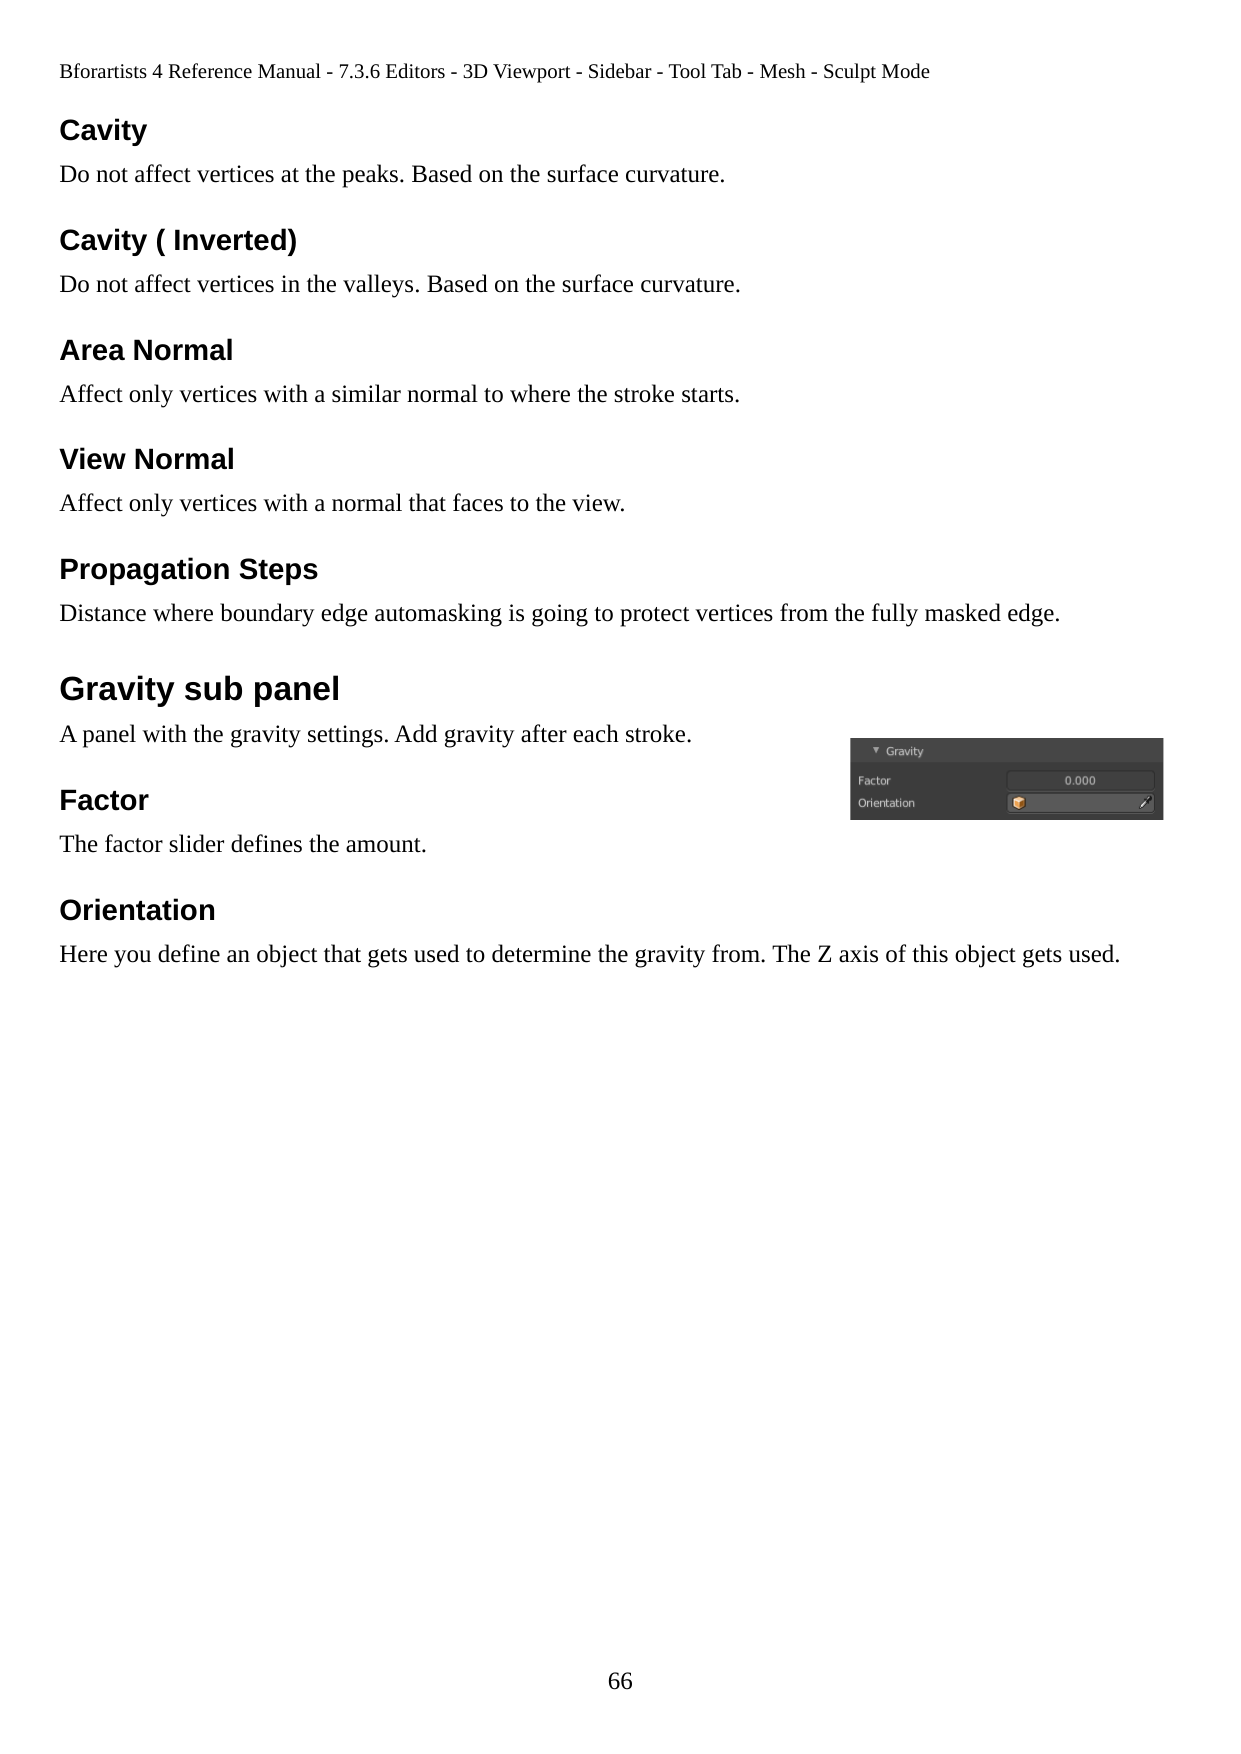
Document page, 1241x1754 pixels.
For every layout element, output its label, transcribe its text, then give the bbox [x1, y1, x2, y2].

subtitle Cavity ( Inverted) [59, 222, 1181, 256]
text A panel with the gravity settings. Add gravity after each stroke. [59, 719, 1181, 748]
picture [850, 738, 1164, 820]
text Do not affect vertices at the peaks. Based on the surface curvature. [59, 159, 1181, 188]
subtitle Orientation [59, 893, 1181, 927]
subtitle Propagation Steps [59, 552, 1181, 586]
text Affect only vertices with a similar normal to where the stroke starts. [59, 379, 1181, 407]
text Here you define an object that gets used to determine the gravity from. The Z axis of this object gets used. [59, 939, 1181, 968]
text Affect only vertices with a normal that faces to the view. [59, 488, 1181, 517]
subtitle View Normal [59, 442, 1181, 476]
subtitle Area Normal [59, 332, 1181, 366]
subtitle Cavity [59, 113, 1181, 146]
subtitle Gravity sub panel [59, 668, 1181, 707]
subtitle [1164, 783, 1181, 817]
text Do not affect vertices in the valleys. Based on the surface curvature. [59, 269, 1181, 297]
subtitle Factor [59, 783, 850, 817]
text The factor slider defines the amount. [59, 829, 1181, 858]
text Distance where boundary edge automasking is going to protect vertices from the fully masked edge. [59, 598, 1181, 627]
